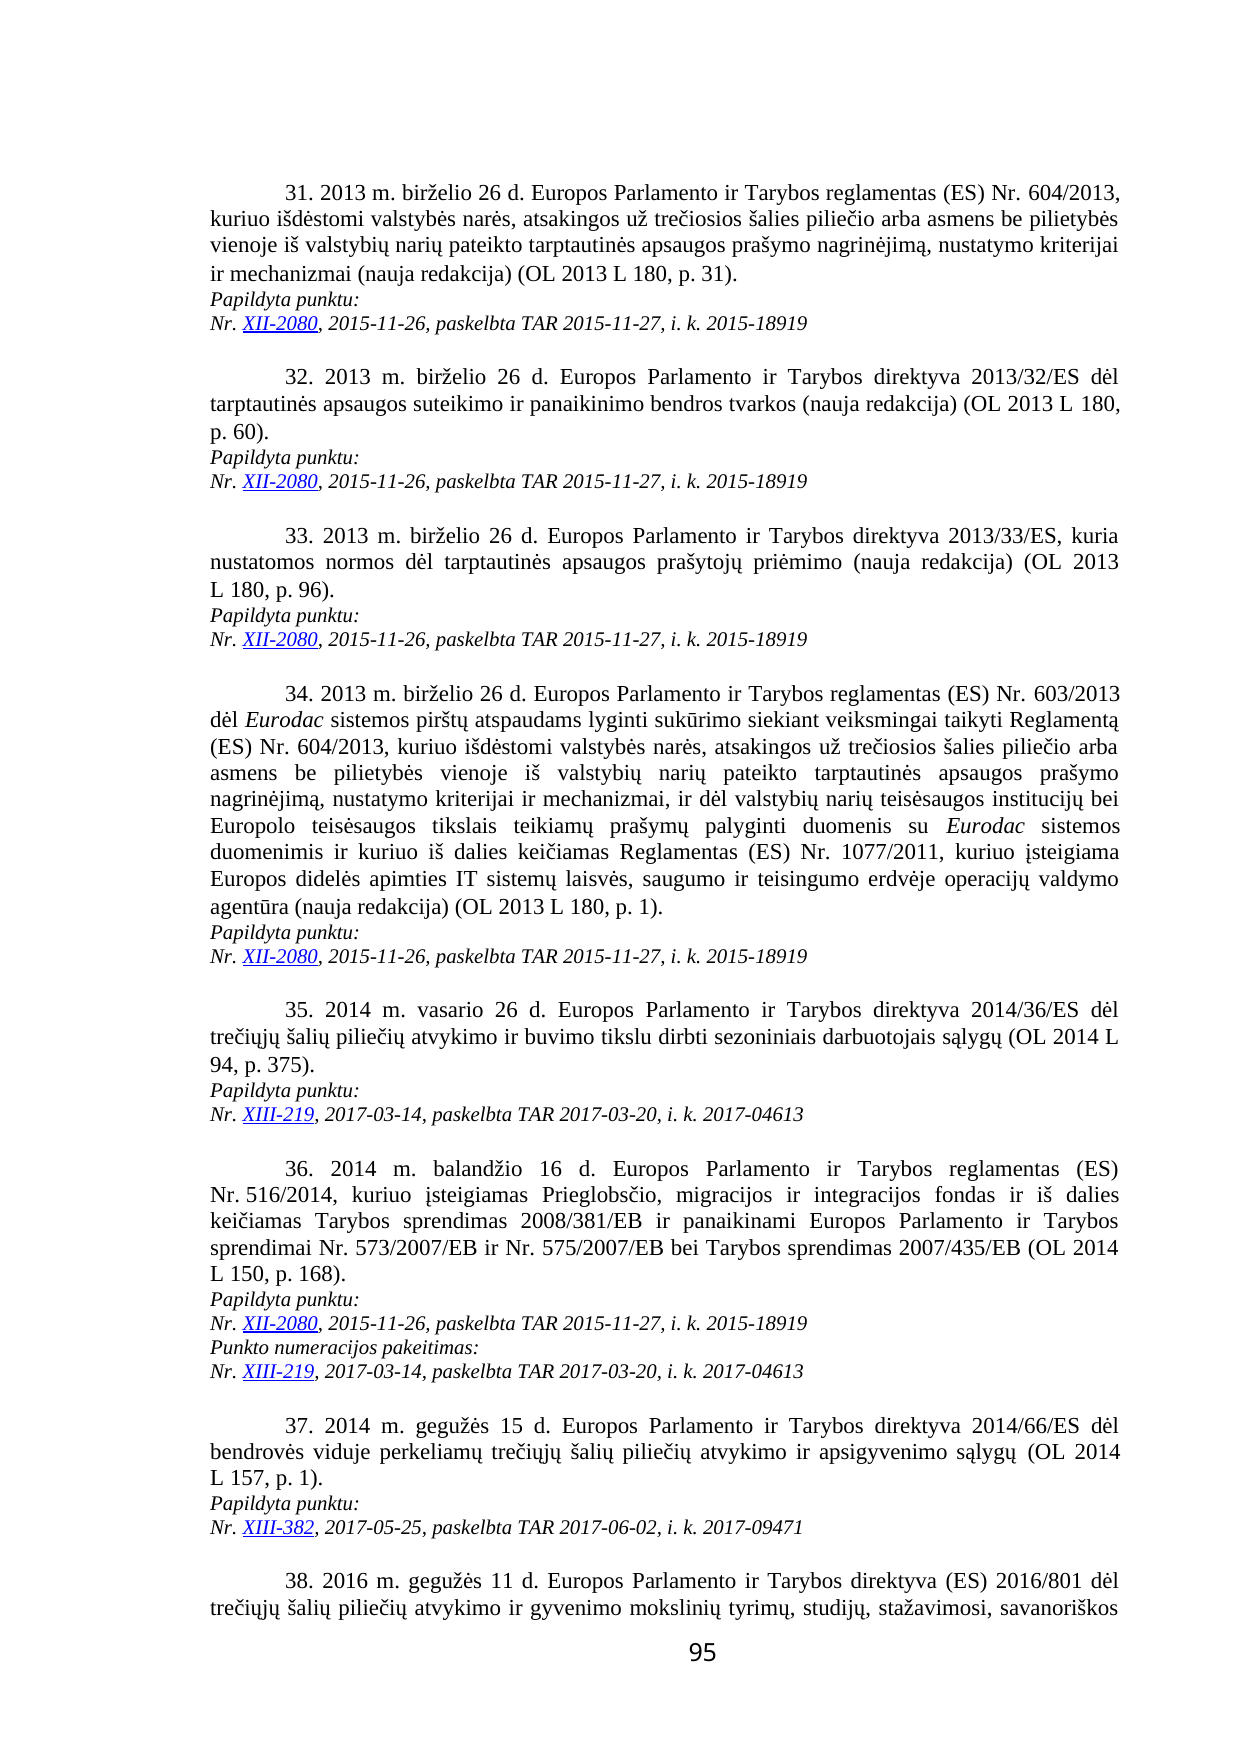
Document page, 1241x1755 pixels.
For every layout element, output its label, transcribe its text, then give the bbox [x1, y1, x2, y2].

text Nr. XII-2080, 2015-11-26, paskelbta TAR 2015-11-27, i. k. 2015-18919 [210, 944, 1120, 968]
text Nr. XII-2080, 2015-11-26, paskelbta TAR 2015-11-27, i. k. 2015-18919 [210, 627, 1120, 651]
text Nr. XIII-219, 2017-03-14, paskelbta TAR 2017-03-20, i. k. 2017-04613 [210, 1359, 1120, 1383]
text 37. 2014 m. gegužės 15 d. Europos Parlamento ir Tarybos direktyva 2014/66/ES dėl bendrovės viduje perkeliamų trečiųjų šalių piliečių atvykimo ir apsigyvenimo sąlygų (OL 2014 L 157, p. 1). [210, 1412, 1120, 1491]
text 34. 2013 m. birželio 26 d. Europos Parlamento ir Tarybos reglamentas (ES) Nr. 603/2013 dėl Eurodac sistemos pirštų atspaudams lyginti sukūrimo siekiant veiksmingai taikyti Reglamentą (ES) Nr. 604/2013, kuriuo išdėstomi valstybės narės, atsakingos už trečiosios šalies piliečio arba asmens be pilietybės vienoje iš valstybių narių pateikto tarptautinės apsaugos prašymo nagrinėjimą, nustatymo kriterijai ir mechanizmai, ir dėl valstybių narių teisėsaugos institucijų bei Europolo teisėsaugos tikslais teikiamų prašymų palyginti duomenis su Eurodac sistemos duomenimis ir kuriuo iš dalies keičiamas Reglamentas (ES) Nr. 1077/2011, kuriuo įsteigiama Europos didelės apimties IT sistemų laisvės, saugumo ir teisingumo erdvėje operacijų valdymo agentūra (nauja redakcija) (OL 2013 L 180, p. 1). [210, 680, 1120, 920]
text Nr. XIII-219, 2017-03-14, paskelbta TAR 2017-03-20, i. k. 2017-04613 [210, 1102, 1120, 1126]
text 36. 2014 m. balandžio 16 d. Europos Parlamento ir Tarybos reglamentas (ES) Nr. 516/2014, kuriuo įsteigiamas Prieglobsčio, migracijos ir integracijos fondas ir iš dalies keičiamas Tarybos sprendimas 2008/381/EB ir panaikinami Europos Parlamento ir Tarybos sprendimai Nr. 573/2007/EB ir Nr. 575/2007/EB bei Tarybos sprendimas 2007/435/EB (OL 2014 L 150, p. 168). [210, 1155, 1120, 1287]
text Nr. XII-2080, 2015-11-26, paskelbta TAR 2015-11-27, i. k. 2015-18919 [210, 1311, 1120, 1335]
text Papildyta punktu: [210, 1287, 1120, 1311]
text Papildyta punktu: [210, 920, 1120, 944]
text Papildyta punktu: [210, 1078, 1120, 1102]
text 31. 2013 m. birželio 26 d. Europos Parlamento ir Tarybos reglamentas (ES) Nr. 604/2013, kuriuo išdėstomi valstybės narės, atsakingos už trečiosios šalies piliečio arba asmens be pilietybės vienoje iš valstybių narių pateikto tarptautinės apsaugos prašymo nagrinėjimą, nustatymo kriterijai ir mechanizmai (nauja redakcija) (OL 2013 L 180, p. 31). [210, 179, 1120, 287]
text 35. 2014 m. vasario 26 d. Europos Parlamento ir Tarybos direktyva 2014/36/ES dėl trečiųjų šalių piliečių atvykimo ir buvimo tikslu dirbti sezoniniais darbuotojais sąlygų (OL 2014 L 94, p. 375). [210, 997, 1120, 1078]
text Nr. XII-2080, 2015-11-26, paskelbta TAR 2015-11-27, i. k. 2015-18919 [210, 469, 1120, 493]
text Papildyta punktu: [210, 603, 1120, 627]
text Papildyta punktu: [210, 1491, 1120, 1515]
text 33. 2013 m. birželio 26 d. Europos Parlamento ir Tarybos direktyva 2013/33/ES, kuria nustatomos normos dėl tarptautinės apsaugos prašytojų priėmimo (nauja redakcija) (OL 2013 L 180, p. 96). [210, 522, 1120, 603]
text Punkto numeracijos pakeitimas: [210, 1335, 1120, 1359]
text Nr. XII-2080, 2015-11-26, paskelbta TAR 2015-11-27, i. k. 2015-18919 [210, 311, 1120, 335]
text Papildyta punktu: [210, 445, 1120, 469]
text 38. 2016 m. gegužės 11 d. Europos Parlamento ir Tarybos direktyva (ES) 2016/801 dėl trečiųjų šalių piliečių atvykimo ir gyvenimo mokslinių tyrimų, studijų, stažavimosi, savanoriškos [210, 1568, 1120, 1620]
text Nr. XIII-382, 2017-05-25, paskelbta TAR 2017-06-02, i. k. 2017-09471 [210, 1515, 1120, 1539]
text 32. 2013 m. birželio 26 d. Europos Parlamento ir Tarybos direktyva 2013/32/ES dėl tarptautinės apsaugos suteikimo ir panaikinimo bendros tvarkos (nauja redakcija) (OL 2013 L 180, p. 60). [210, 363, 1120, 445]
text Papildyta punktu: [210, 287, 1120, 311]
